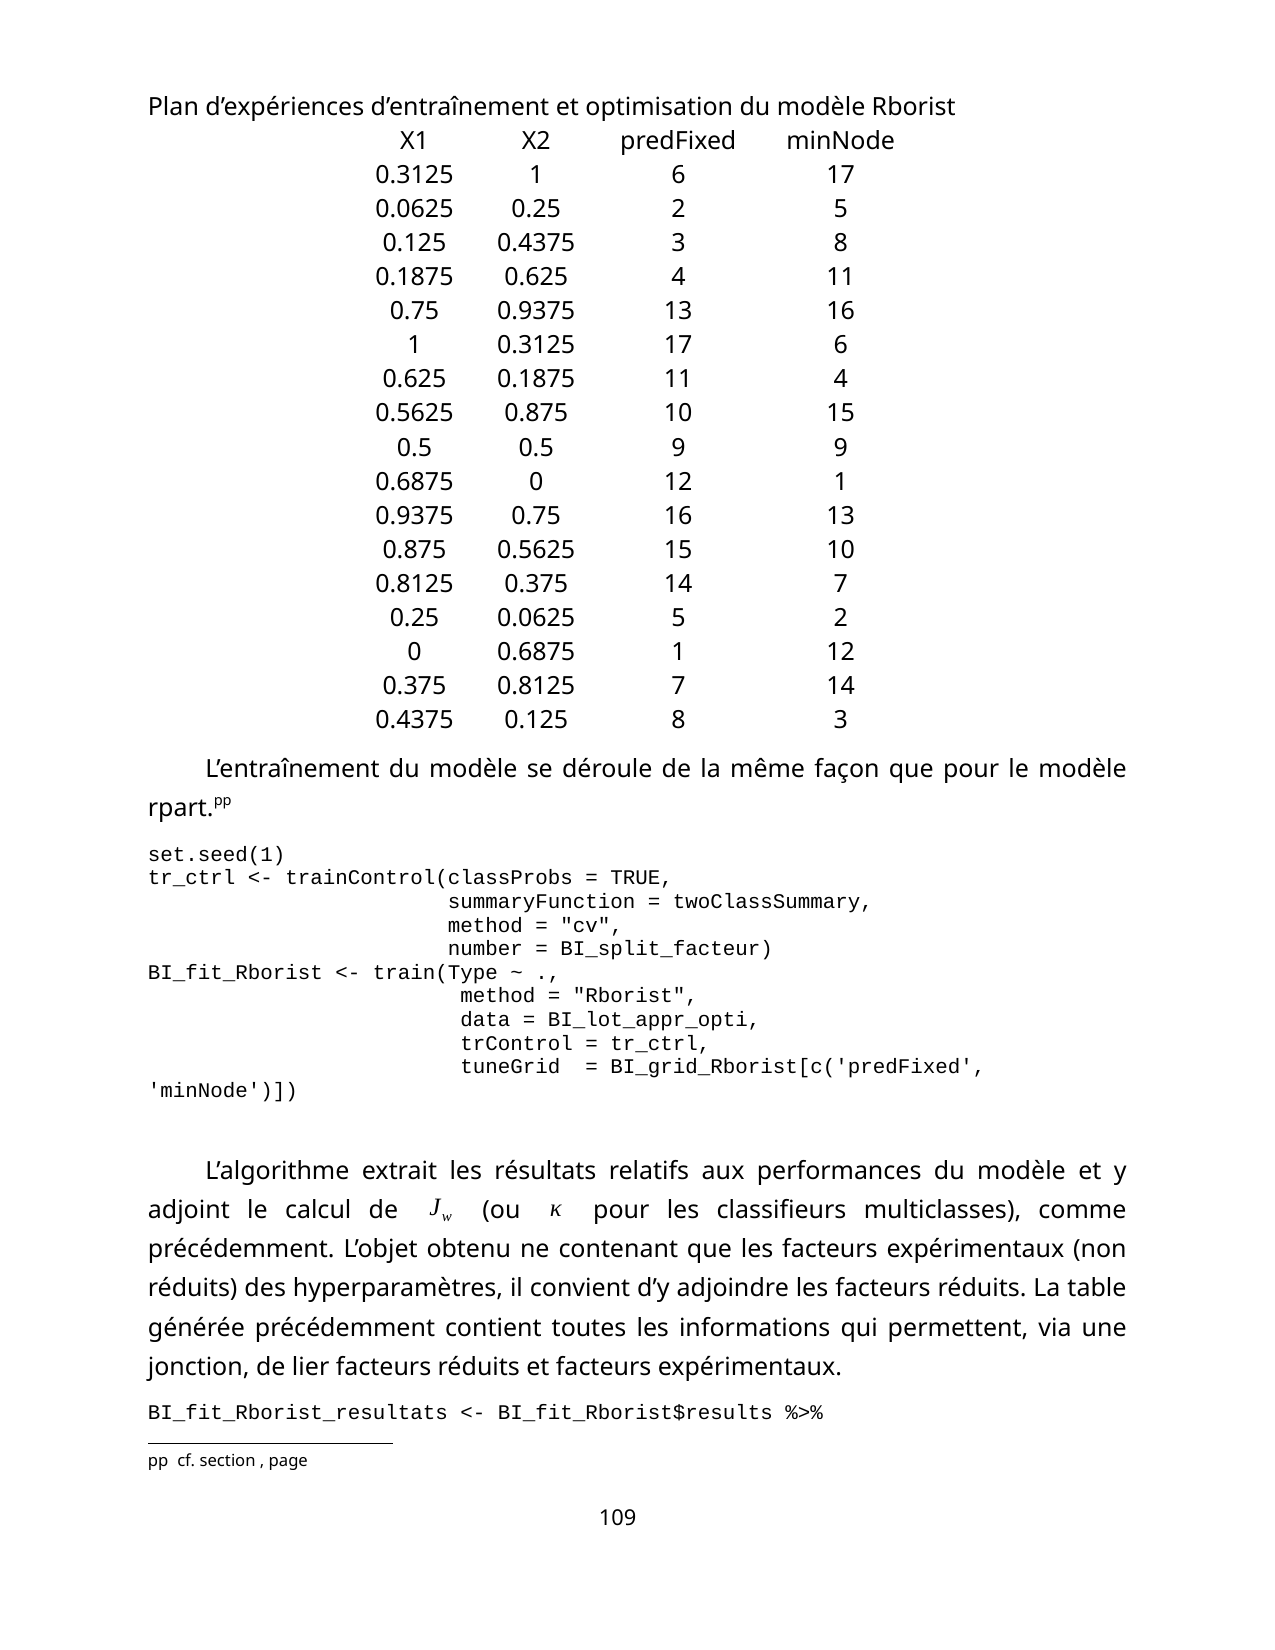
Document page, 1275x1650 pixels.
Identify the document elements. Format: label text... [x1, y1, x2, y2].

table_cell 0.625 [353, 361, 475, 395]
text L’entraînement du modèle se déroule de la même façon que pour le modèle rpart. [148, 751, 1127, 824]
text set.seed(1) [148, 844, 1127, 867]
table_cell 0.9375 [475, 293, 597, 327]
table_cell 16 [759, 293, 922, 327]
table_cell 13 [759, 497, 922, 531]
table_cell 3 [759, 702, 922, 736]
table_cell 1 [475, 157, 597, 191]
table_cell 0.25 [353, 600, 475, 633]
table_cell 15 [759, 395, 922, 429]
table_cell 14 [597, 565, 759, 599]
table_cell 8 [759, 225, 922, 259]
table_cell 6 [597, 157, 759, 191]
table_cell 0.875 [475, 395, 597, 429]
table_cell 0.375 [353, 668, 475, 702]
table_header predFixed [597, 123, 759, 157]
table_header minNode [759, 123, 922, 157]
table_cell 0.625 [475, 259, 597, 293]
table_cell 11 [759, 259, 922, 293]
table_header X1 [353, 123, 475, 157]
table_cell 12 [759, 634, 922, 668]
table_cell 0.5625 [475, 531, 597, 565]
table_cell 0.0625 [475, 600, 597, 633]
text tuneGrid = BI_grid_Rborist[c('predFixed', 'minNode')]) [148, 1056, 1127, 1104]
table_cell 0.9375 [353, 497, 475, 531]
table_cell 1 [759, 463, 922, 497]
table_cell 0 [475, 463, 597, 497]
table_cell 0.0625 [353, 191, 475, 225]
table_cell 0.1875 [475, 361, 597, 395]
text BI_fit_Rborist_resultats <- BI_fit_Rborist$results %>% [148, 1402, 1127, 1426]
table_cell 5 [597, 600, 759, 633]
table_cell 9 [597, 429, 759, 463]
table_cell 10 [597, 395, 759, 429]
table_cell 0.125 [353, 225, 475, 259]
table_cell 0 [353, 634, 475, 668]
table_cell 10 [759, 531, 922, 565]
table_cell 0.5 [475, 429, 597, 463]
table_cell 7 [597, 668, 759, 702]
table_cell 2 [597, 191, 759, 225]
table_cell 16 [597, 497, 759, 531]
table_cell 0.1875 [353, 259, 475, 293]
table_cell 15 [597, 531, 759, 565]
text Plan d’expériences d’entraînement et optimisation du modèle Rborist [148, 88, 1127, 123]
table_cell 6 [759, 327, 922, 361]
table_cell 0.4375 [353, 702, 475, 736]
table_cell 0.5 [353, 429, 475, 463]
table_cell 0.125 [475, 702, 597, 736]
table_cell 0.8125 [475, 668, 597, 702]
table_header X2 [475, 123, 597, 157]
text BI_fit_Rborist <- train(Type ~ ., [148, 962, 1127, 986]
table_cell 8 [597, 702, 759, 736]
table_cell 0.5625 [353, 395, 475, 429]
table_cell 1 [597, 634, 759, 668]
table_cell 17 [597, 327, 759, 361]
table_cell 13 [597, 293, 759, 327]
text data = BI_lot_appr_opti, [148, 1009, 1127, 1033]
table_cell 0.4375 [475, 225, 597, 259]
text tr_ctrl <- trainControl(classProbs = TRUE, [148, 867, 1127, 891]
table_cell 0.75 [475, 497, 597, 531]
text summaryFunction = twoClassSummary, [148, 891, 1127, 914]
table_cell 2 [759, 600, 922, 633]
table_cell 5 [759, 191, 922, 225]
table_cell 14 [759, 668, 922, 702]
table_cell 0.875 [353, 531, 475, 565]
table_cell 3 [597, 225, 759, 259]
text trControl = tr_ctrl, [148, 1033, 1127, 1056]
text method = "Rborist", [148, 986, 1127, 1009]
text cf. section , page [148, 1449, 1127, 1472]
table_cell 0.75 [353, 293, 475, 327]
table_cell 1 [353, 327, 475, 361]
text number = BI_split_facteur) [148, 938, 1127, 962]
table_cell 12 [597, 463, 759, 497]
table_cell 0.3125 [475, 327, 597, 361]
table_cell 4 [759, 361, 922, 395]
table_cell 0.6875 [353, 463, 475, 497]
table_cell 4 [597, 259, 759, 293]
text method = "cv", [148, 914, 1127, 938]
table_cell 17 [759, 157, 922, 191]
table_cell 7 [759, 565, 922, 599]
table_cell 9 [759, 429, 922, 463]
table_cell 0.8125 [353, 565, 475, 599]
table_cell 11 [597, 361, 759, 395]
table_cell 0.3125 [353, 157, 475, 191]
table_cell 0.25 [475, 191, 597, 225]
text L’algorithme extrait les résultats relatifs aux performances du modèle et y adjoint le calcul de (ou pour les classifieurs multiclasses), comme précédemment. L’objet obtenu ne contenant que les facteurs expérimentaux (non réduits) des hyperparamètres, il convient d’y adjoindre les facteurs réduits. La table générée précédemment contient toutes les informations qui permettent, via une jonction, de lier facteurs réduits et facteurs expérimentaux. [148, 1153, 1127, 1382]
table_cell 0.375 [475, 565, 597, 599]
table_cell 0.6875 [475, 634, 597, 668]
